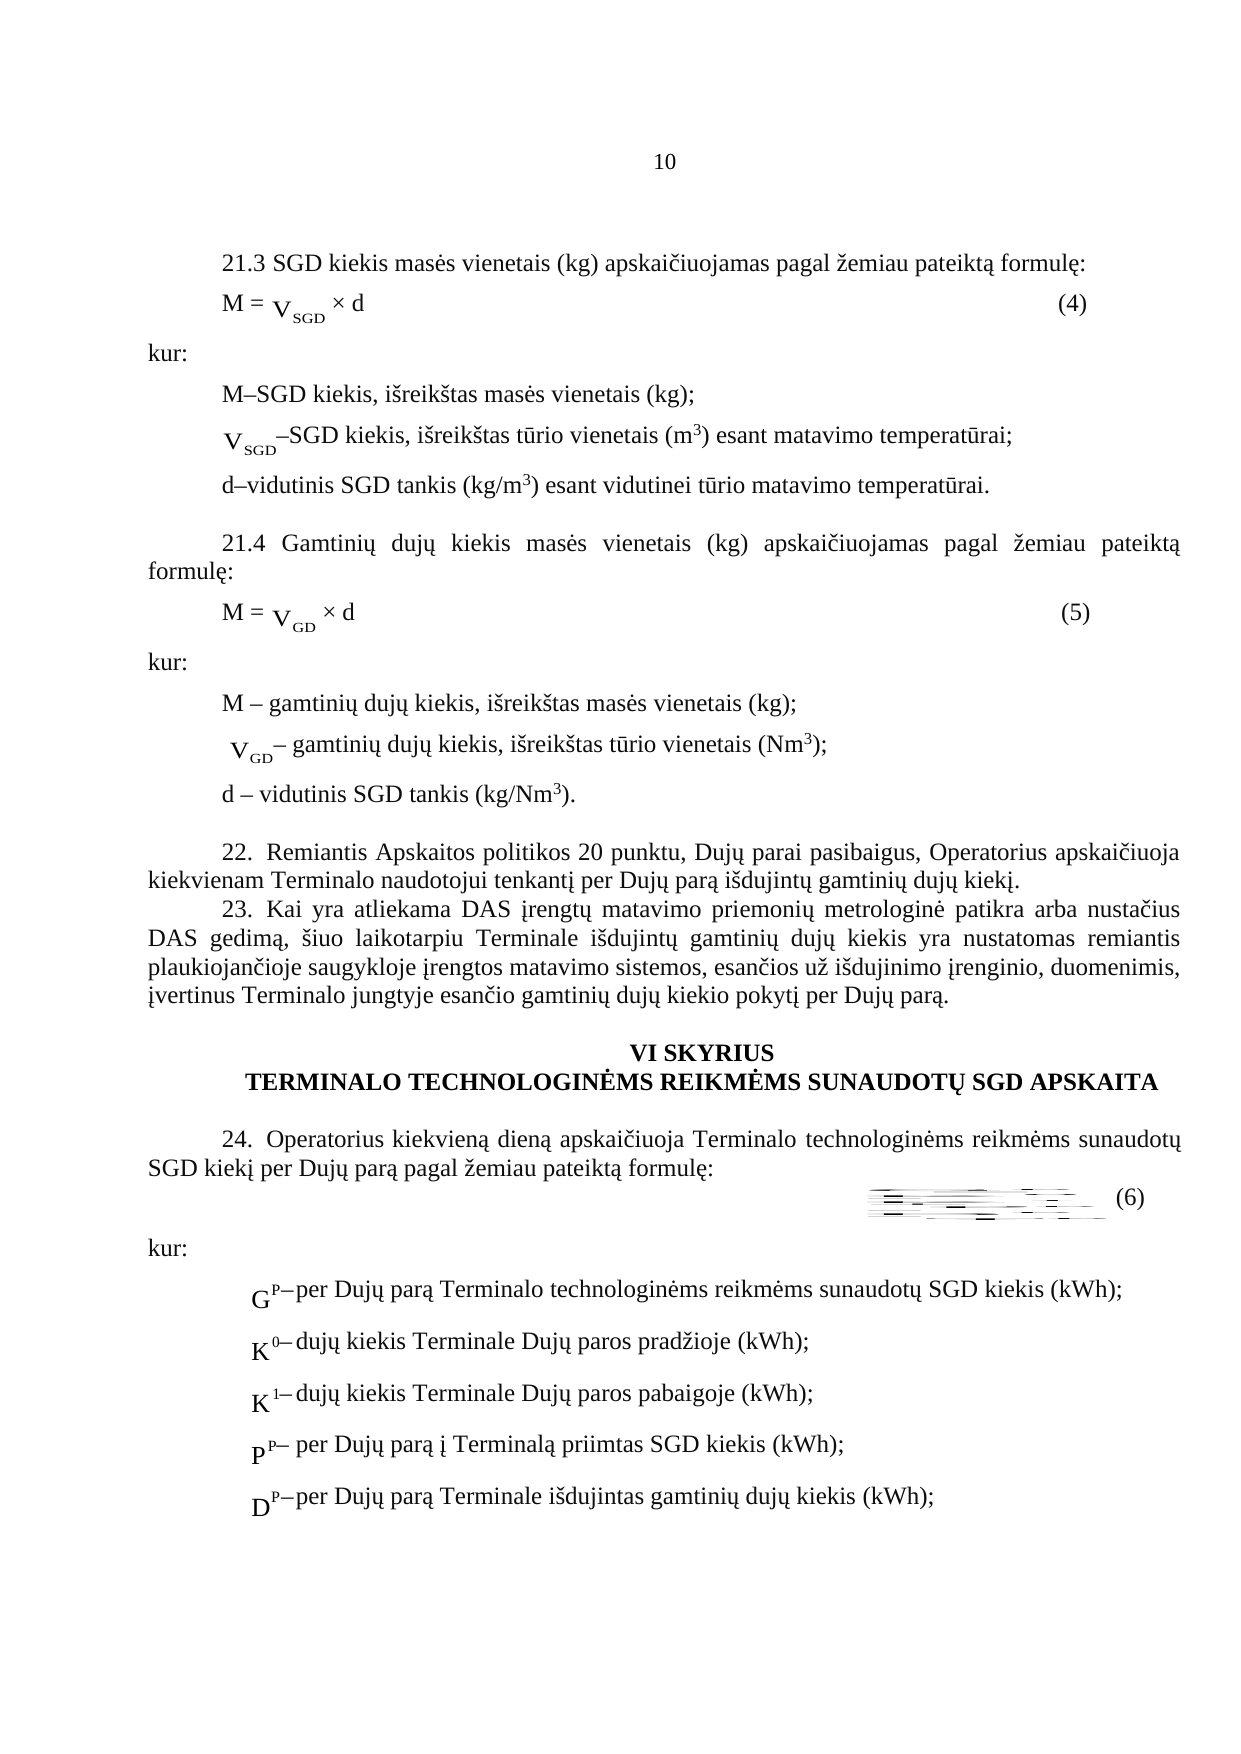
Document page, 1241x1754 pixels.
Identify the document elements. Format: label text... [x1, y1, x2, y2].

text – gamtinių dujų kiekis, išreikštas tūrio vienetais (Nm3); [148, 729, 1181, 767]
text 21.4 Gamtinių dujų kiekis masės vienetais (kg) apskaičiuojamas pagal žemiau pateiktą formulę: [148, 528, 1181, 585]
text (6) [148, 1182, 1181, 1221]
text M = × d (4) [148, 288, 1181, 327]
text –SGD kiekis, išreikštas tūrio vienetais (m3) esant matavimo temperatūrai; [148, 420, 1181, 458]
text 22. Remiantis Apskaitos politikos 20 punktu, Dujų parai pasibaigus, Operatorius apskaičiuoja kiekvienam Terminalo naudotojui tenkantį per Dujų parą išdujintų gamtinių dujų kiekį. [148, 837, 1181, 894]
text – dujų kiekis Terminale Dujų paros pradžioje (kWh); [148, 1326, 1181, 1366]
text 21.3 SGD kiekis masės vienetais (kg) apskaičiuojamas pagal žemiau pateiktą formulę: [148, 248, 1181, 276]
text – per Dujų parą Terminalo technologinėms reikmėms sunaudotų SGD kiekis (kWh); [148, 1274, 1181, 1314]
text – per Dujų parą Terminale išdujintas gamtinių dujų kiekis (kWh); [148, 1481, 1181, 1521]
text kur: [148, 647, 1181, 676]
text kur: [148, 1233, 1181, 1262]
text – dujų kiekis Terminale Dujų paros pabaigoje (kWh); [148, 1378, 1181, 1417]
text kur: [148, 338, 1181, 367]
text – per Dujų parą į Terminalą priimtas SGD kiekis (kWh); [148, 1429, 1181, 1469]
text TERMINALO TECHNOLOGINĖMS REIKMĖMS SUNAUDOTŲ SGD APSKAITA [223, 1067, 1181, 1095]
text d – vidutinis SGD tankis (kg/Nm3). [148, 779, 1181, 808]
text M–SGD kiekis, išreikštas masės vienetais (kg); [148, 379, 1181, 408]
text d–vidutinis SGD tankis (kg/m3) esant vidutinei tūrio matavimo temperatūrai. [148, 470, 1181, 499]
text VI SKYRIUS [223, 1038, 1181, 1067]
text M = × d (5) [148, 597, 1181, 635]
text M – gamtinių dujų kiekis, išreikštas masės vienetais (kg); [148, 688, 1181, 717]
text 23. Kai yra atliekama DAS įrengtų matavimo priemonių metrologinė patikra arba nustačius DAS gedimą, šiuo laikotarpiu Terminale išdujintų gamtinių dujų kiekis yra nustatomas remiantis plaukiojančioje saugykloje įrengtos matavimo sistemos, esančios už išdujinimo įrenginio, duomenimis, įvertinus Terminalo jungtyje esančio gamtinių dujų kiekio pokytį per Dujų parą. [148, 894, 1181, 1009]
text 24. Operatorius kiekvieną dieną apskaičiuoja Terminalo technologinėms reikmėms sunaudotų SGD kiekį per Dujų parą pagal žemiau pateiktą formulę: [148, 1124, 1181, 1182]
